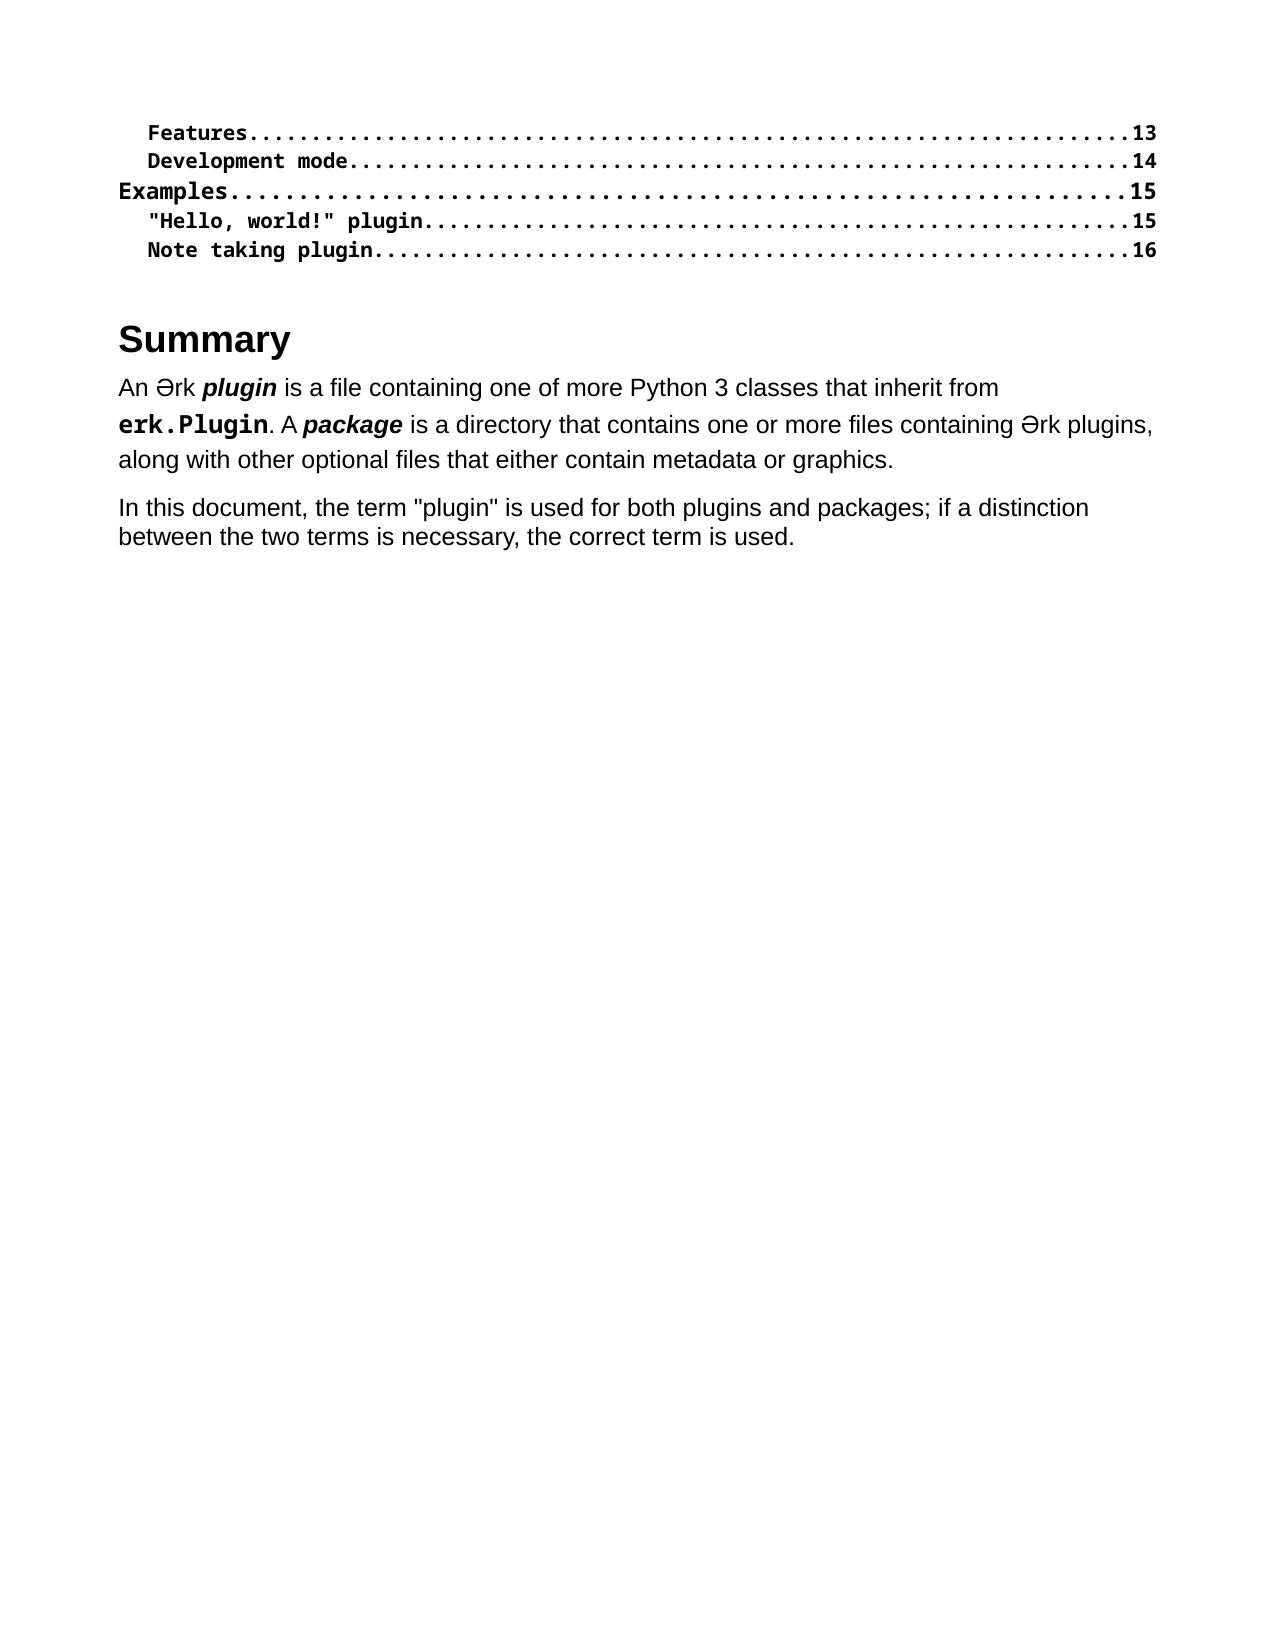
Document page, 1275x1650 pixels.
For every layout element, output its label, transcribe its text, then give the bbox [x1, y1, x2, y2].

text In this document, the term "plugin" is used for both plugins and packages; if a distinction between the two terms is necessary, the correct term is used. [118, 493, 1157, 550]
text Features 13 [148, 118, 1157, 147]
text Note taking plugin 16 [148, 235, 1157, 263]
text "Hello, world!" plugin 15 [148, 206, 1157, 235]
subtitle Summary [118, 317, 1157, 361]
text An Ərk plugin is a file containing one of more Python 3 classes that inherit from erk.Plugin. A package is a directory that contains one or more files containing Ərk plugins, along with other optional files that either contain metadata or graphics. [118, 373, 1157, 474]
text Development mode 14 [148, 147, 1157, 175]
text Examples 15 [118, 175, 1157, 206]
